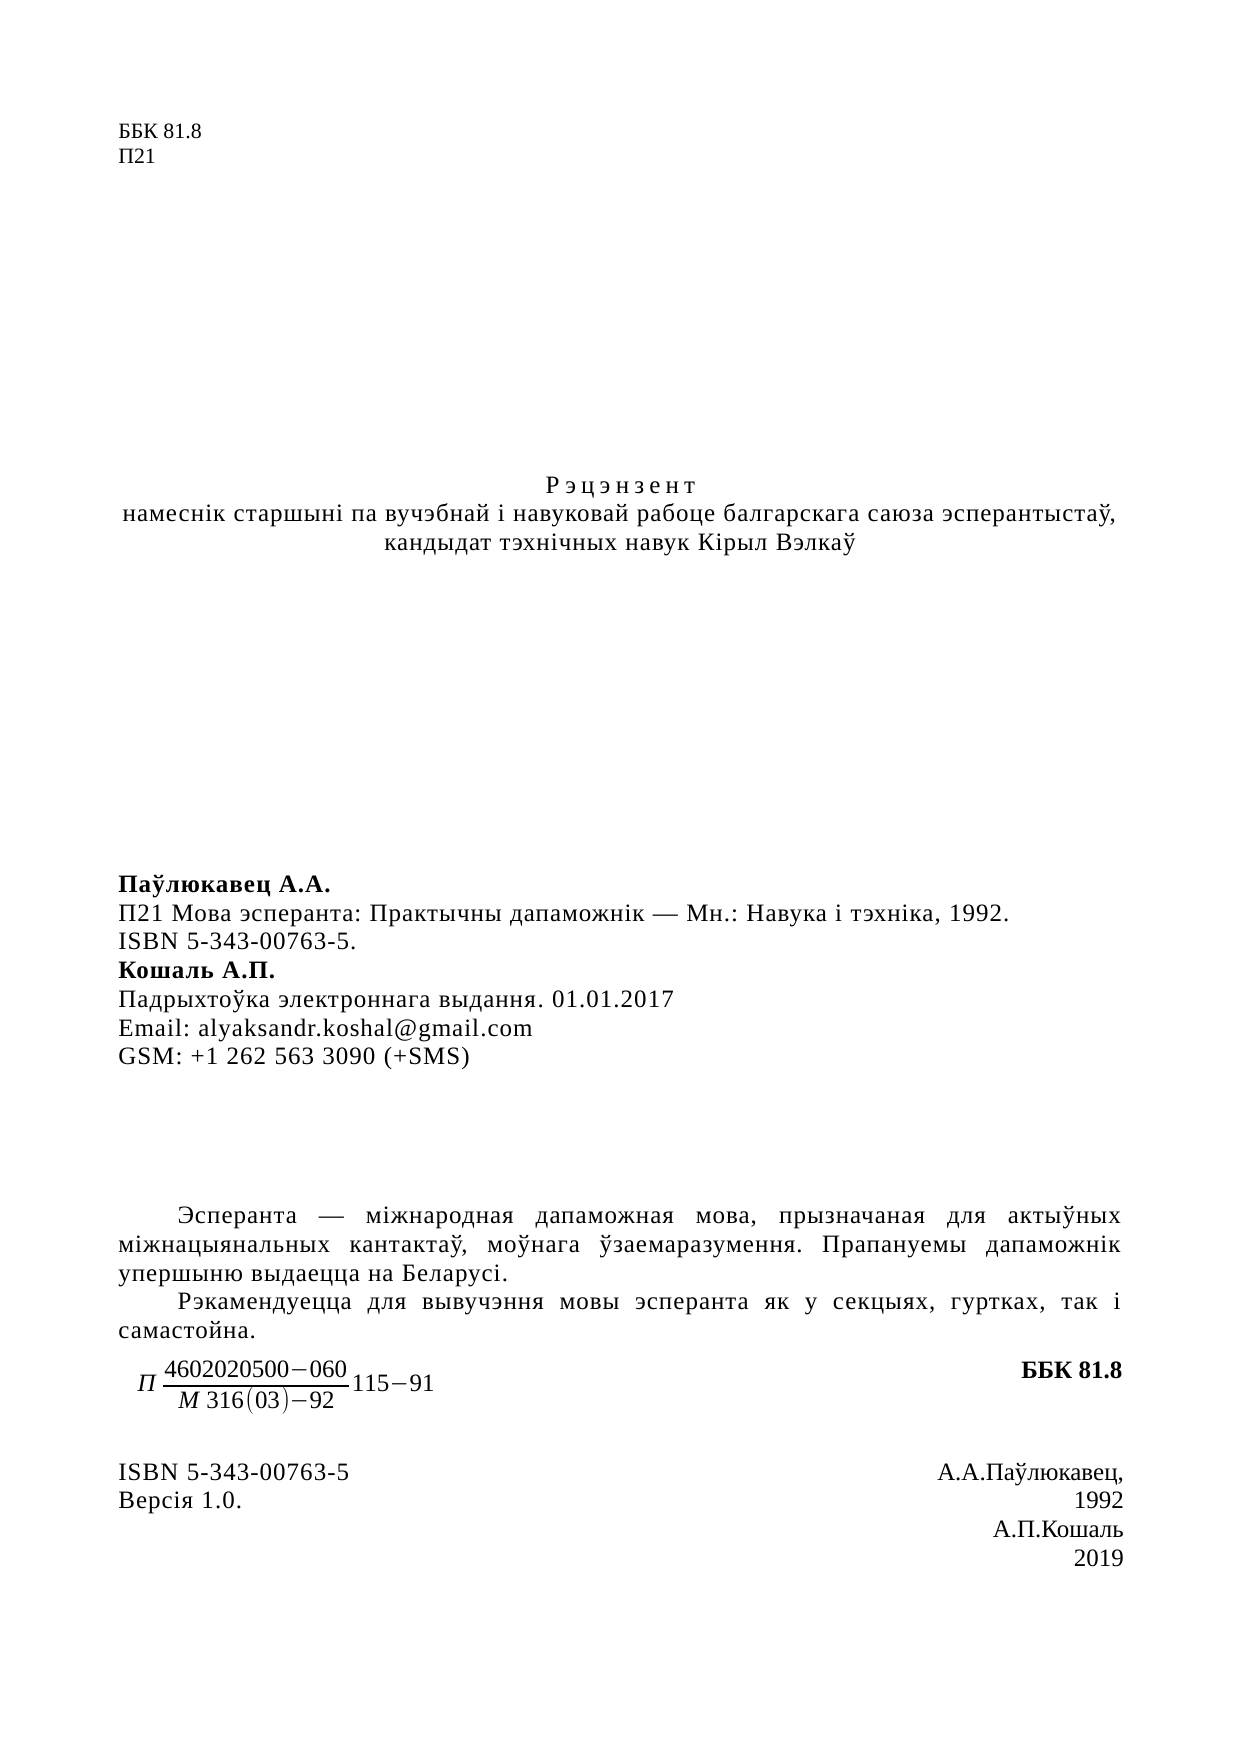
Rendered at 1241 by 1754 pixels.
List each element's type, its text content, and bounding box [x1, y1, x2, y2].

text Рэцэнзент [118, 470, 1122, 498]
table_header А.А.Паўлюкавец, 1992 А.П.Кошаль 2019 [620, 1457, 1124, 1572]
table_header ISBN 5-343-00763-5 Версія 1.0. [118, 1457, 620, 1572]
text Падрыхтоўка электроннага выдання. 01.01.2017 [118, 984, 1122, 1013]
table_header [118, 1356, 620, 1428]
text Email: alyaksandr.koshal@gmail.com [118, 1013, 1122, 1041]
text Паўлюкавец А.А. [118, 869, 1122, 898]
text Рэкамендуецца для вывучэння мовы эсперанта як у секцыях, гуртках, так і самастойна. [118, 1286, 1122, 1344]
text GSM: +1 262 563 3090 (+SMS) [118, 1041, 1122, 1070]
text ISBN 5-343-00763-5. [118, 926, 1122, 955]
text намеснік старшыні па вучэбнай і навуковай рабоце балгарскага саюза эсперантыстаў, кандыдат тэхнічных навук Кірыл Вэлкаў [118, 498, 1122, 556]
text П21 Мова эсперанта: Практычны дапаможнік — Мн.: Навука і тэхніка, 1992. [118, 898, 1122, 926]
text П21 [118, 143, 1122, 168]
table_header ББК 81.8 [620, 1356, 1122, 1428]
text ББК 81.8 [118, 118, 1122, 143]
text Эсперанта — міжнародная дапаможная мова, прызначаная для актыўных міжнацыянальных кантактаў, моўнага ўзаемаразумення. Прапануемы дапаможнік упершыню выдаецца на Беларусі. [118, 1200, 1122, 1286]
text Кошаль А.П. [118, 955, 1122, 984]
